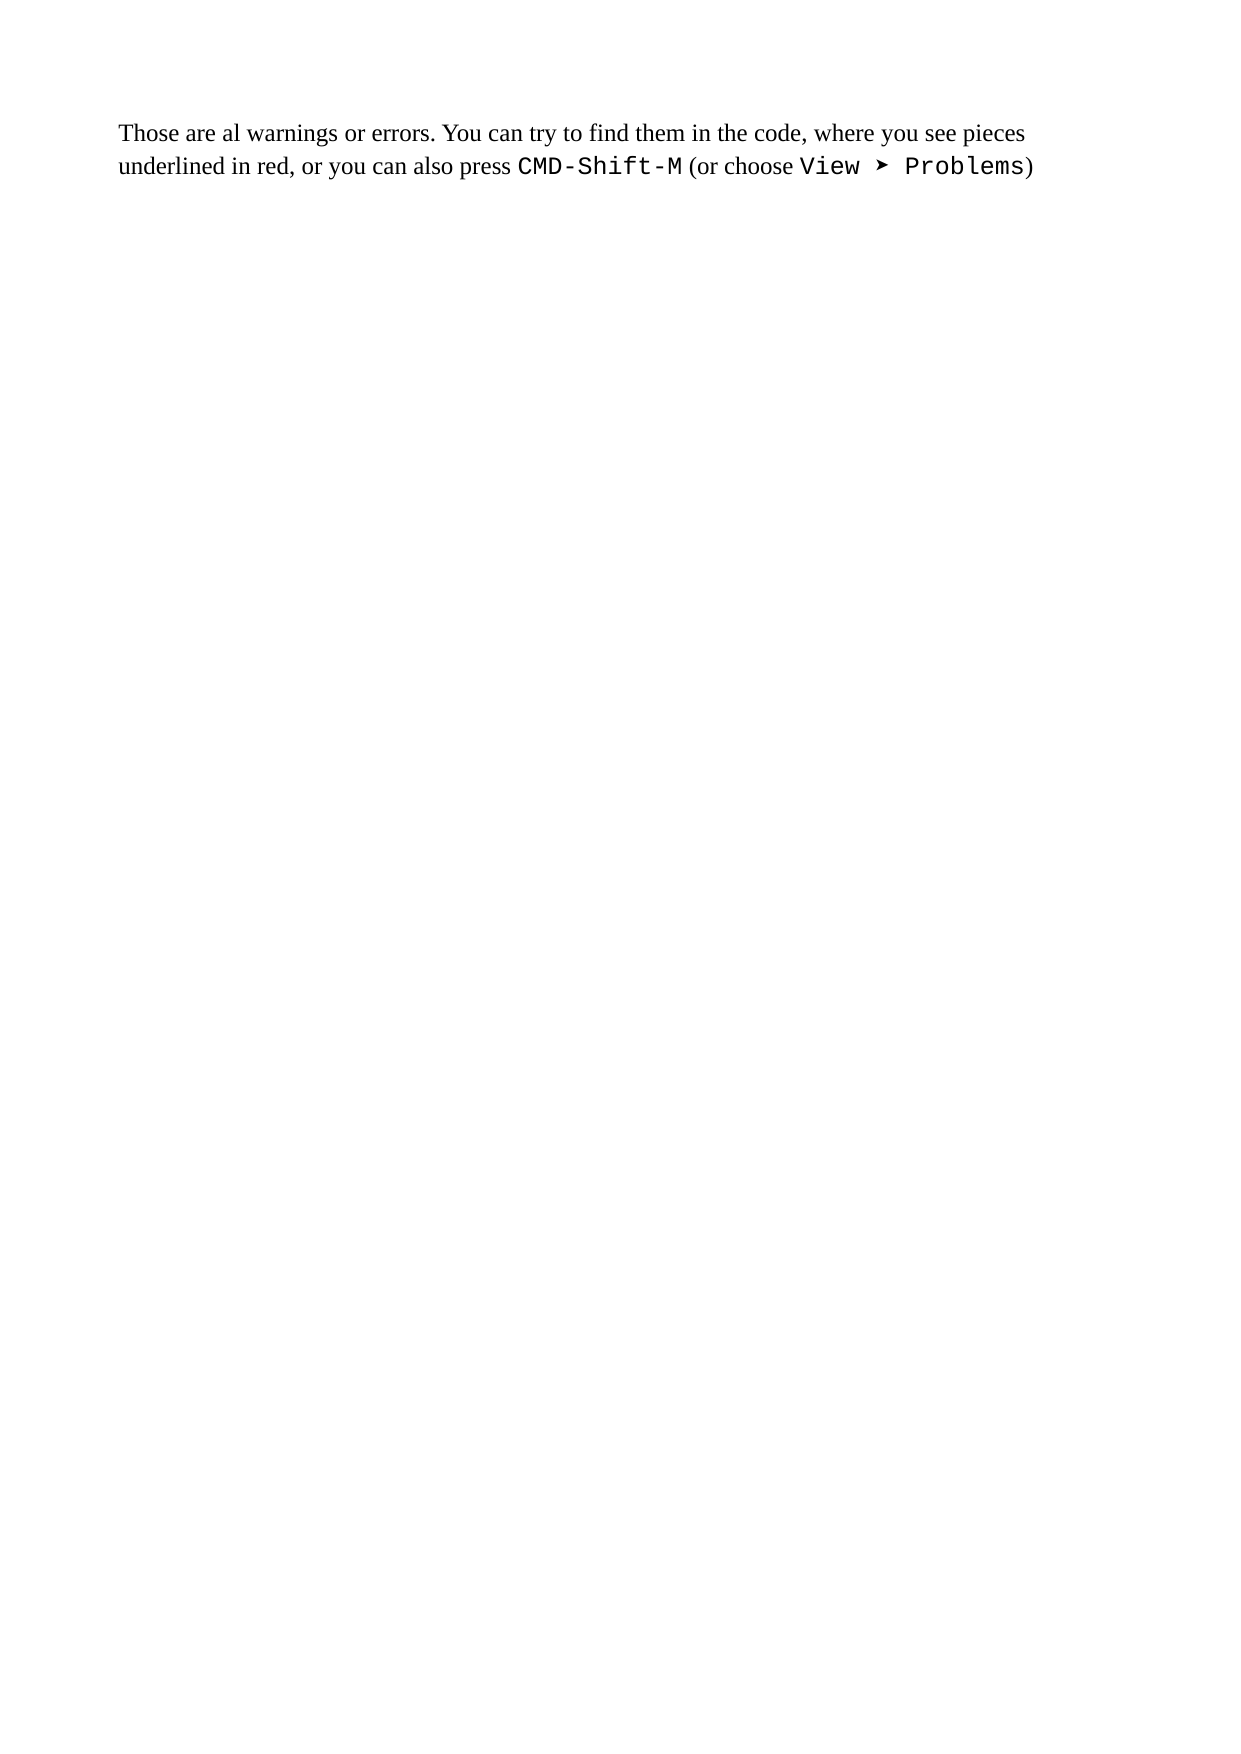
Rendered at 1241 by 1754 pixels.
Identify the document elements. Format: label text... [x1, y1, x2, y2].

text Those are al warnings or errors. You can try to find them in the code, where you see pieces underlined in red, or you can also press CMD-Shift-M (or choose View ➤ Problems) [118, 118, 1122, 182]
